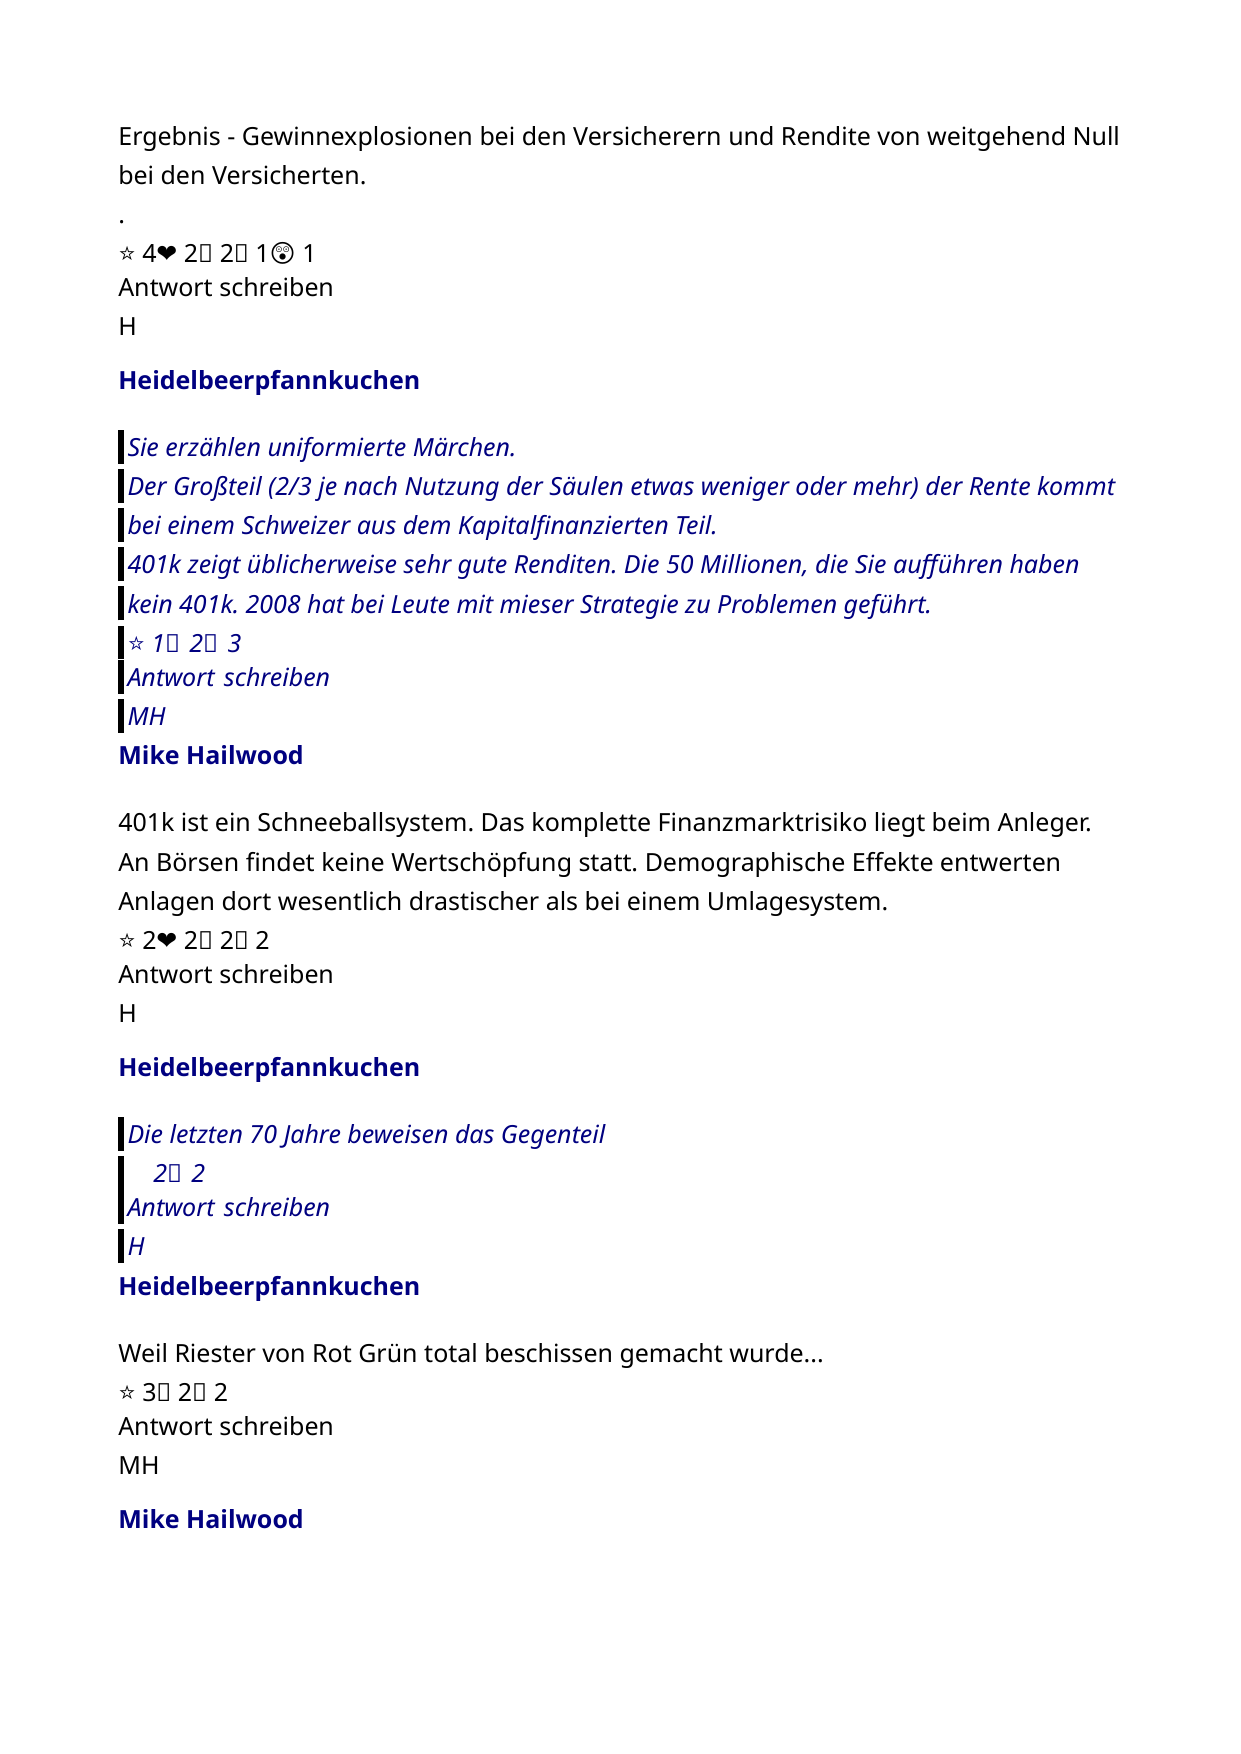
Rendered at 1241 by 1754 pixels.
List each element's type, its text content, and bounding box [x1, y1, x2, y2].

text ⭐️ 3🙁 2🤨 2 [118, 1374, 1122, 1408]
text MH [124, 699, 1122, 733]
subtitle Heidelbeerpfannkuchen [118, 363, 1122, 397]
text ⭐️ 4❤️ 2🙁 2🤨 1😲 1 [118, 236, 1122, 270]
text MH [118, 1448, 1122, 1482]
text 401k zeigt üblicherweise sehr gute Renditen. Die 50 Millionen, die Sie aufführen haben kein 401k. 2008 hat bei Leute mit mieser Strategie zu Problemen geführt. [118, 547, 1122, 620]
text Der Großteil (2/3 je nach Nutzung der Säulen etwas weniger oder mehr) der Rente kommt bei einem Schweizer aus dem Kapitalfinanzierten Teil. [118, 469, 1122, 542]
text 401k ist ein Schneeballsystem. Das komplette Finanzmarktrisiko liegt beim Anleger. [118, 805, 1122, 839]
text Antwort schreiben [118, 270, 1122, 304]
text ⭐️ 2❤️ 2🙁 2🤨 2 [118, 922, 1122, 957]
text Antwort schreiben [118, 1408, 1122, 1442]
text . [118, 196, 1122, 231]
text H [118, 996, 1122, 1030]
text An Börsen findet keine Wertschöpfung statt. Demographische Effekte entwerten Anlagen dort wesentlich drastischer als bei einem Umlagesystem. [118, 844, 1122, 917]
subtitle Heidelbeerpfannkuchen [118, 1049, 1122, 1083]
subtitle Mike Hailwood [118, 738, 1122, 772]
text Weil Riester von Rot Grün total beschissen gemacht wurde... [118, 1335, 1122, 1369]
text Ergebnis - Gewinnexplosionen bei den Versicherern und Rendite von weitgehend Null bei den Versicherten. [118, 118, 1122, 191]
subtitle Heidelbeerpfannkuchen [118, 1268, 1122, 1302]
text Antwort schreiben [124, 1190, 1122, 1224]
subtitle Mike Hailwood [118, 1501, 1122, 1535]
text Antwort schreiben [118, 957, 1122, 991]
text H [118, 309, 1122, 343]
text H [124, 1229, 1122, 1263]
text Sie erzählen uniformierte Märchen. [124, 430, 1122, 464]
text Die letzten 70 Jahre beweisen das Gegenteil [124, 1117, 1122, 1151]
text 🙁 2🤨 2 [124, 1156, 1122, 1190]
text ⭐️ 1🙁 2🤨 3 [124, 626, 1122, 659]
text Antwort schreiben [119, 659, 1122, 694]
